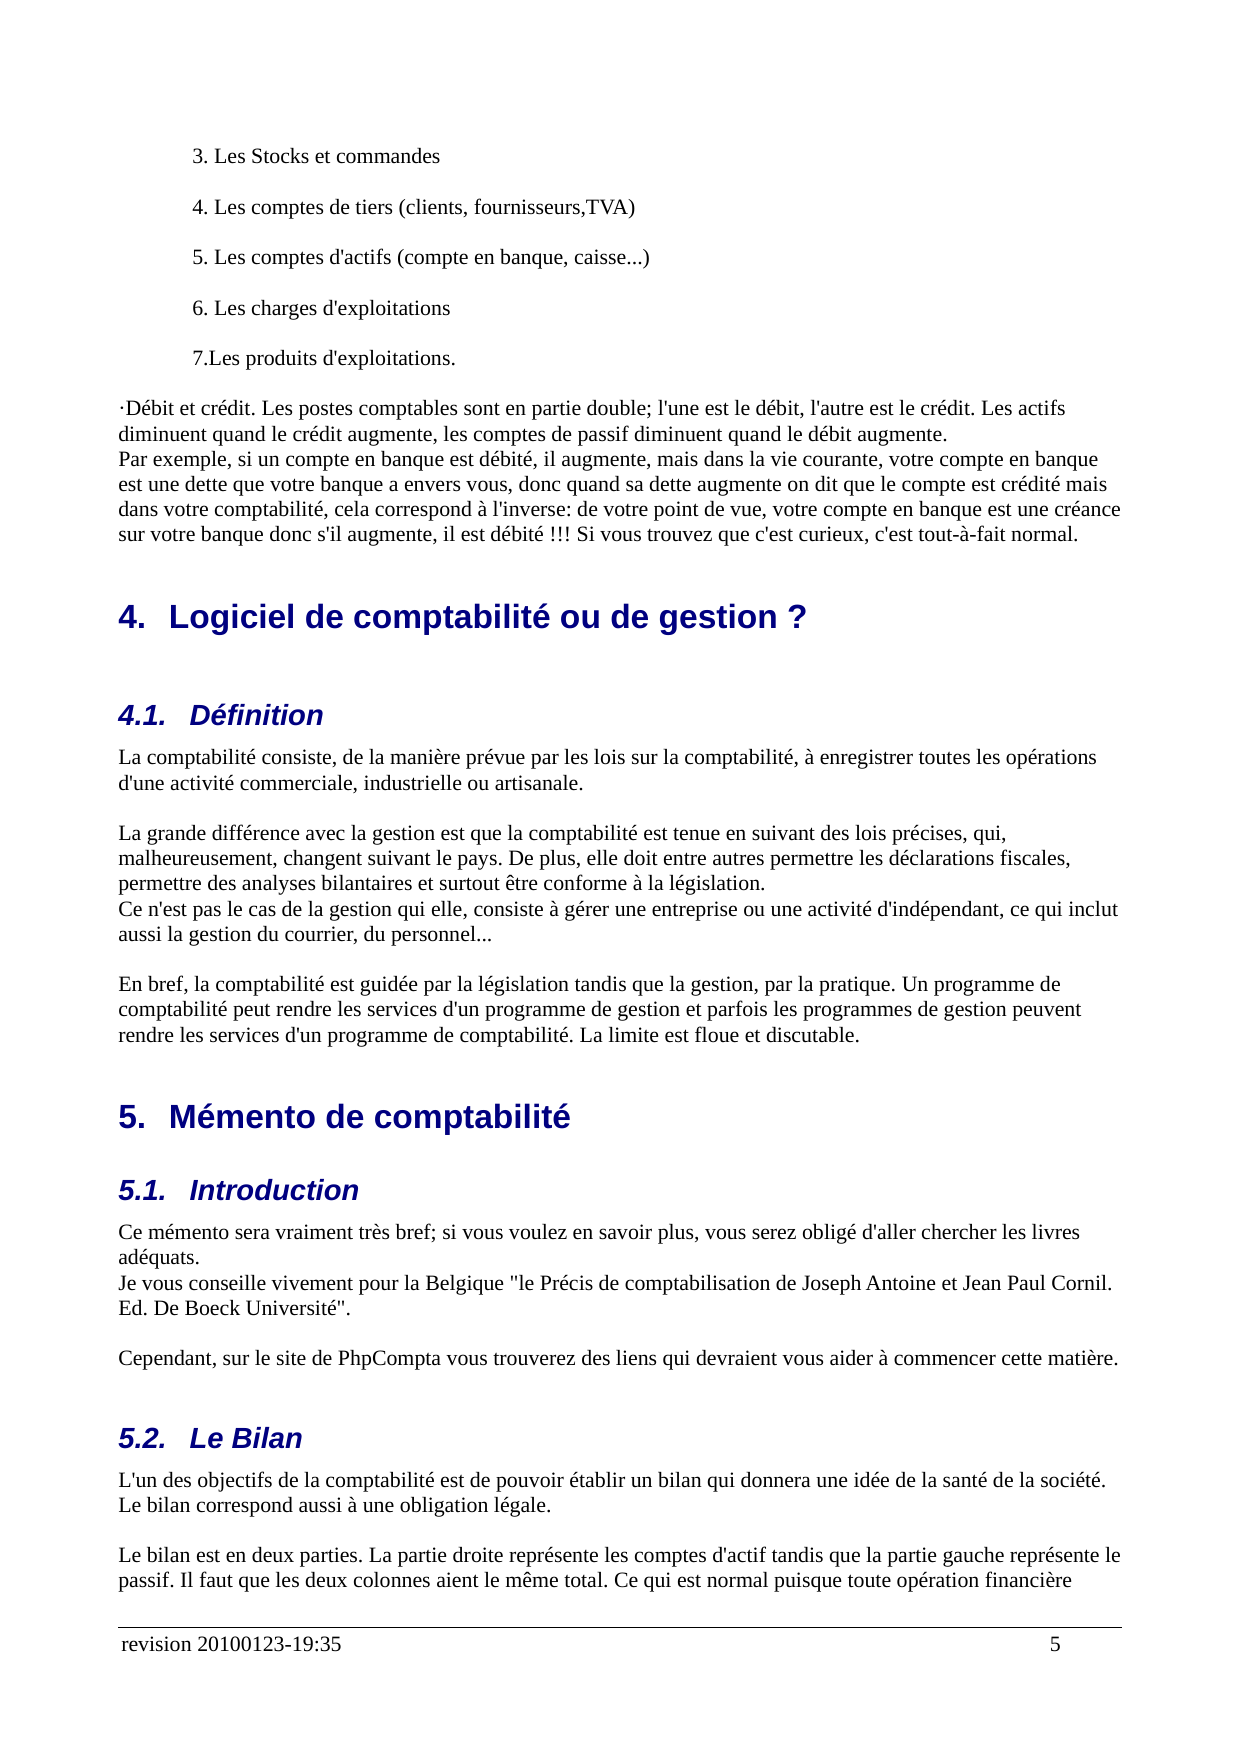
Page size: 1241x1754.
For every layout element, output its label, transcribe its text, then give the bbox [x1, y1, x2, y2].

text L'un des objectifs de la comptabilité est de pouvoir établir un bilan qui donnera une idée de la santé de la société. [118, 1467, 1122, 1492]
text ·Débit et crédit. Les postes comptables sont en partie double; l'une est le débit, l'autre est le crédit. Les actifs diminuent quand le crédit augmente, les comptes de passif diminuent quand le débit augmente. [118, 395, 1122, 446]
text 3. Les Stocks et commandes [118, 143, 1122, 168]
subtitle Logiciel de comptabilité ou de gestion ? [118, 597, 1122, 636]
text La grande différence avec la gestion est que la comptabilité est tenue en suivant des lois précises, qui, malheureusement, changent suivant le pays. De plus, elle doit entre autres permettre les déclarations fiscales, permettre des analyses bilantaires et surtout être conforme à la législation. [118, 820, 1122, 896]
subtitle Introduction [118, 1173, 1122, 1207]
subtitle Définition [118, 698, 1122, 732]
subtitle Mémento de comptabilité [118, 1097, 1122, 1136]
text Je vous conseille vivement pour la Belgique "le Précis de comptabilisation de Joseph Antoine et Jean Paul Cornil. Ed. De Boeck Université". [118, 1269, 1122, 1320]
text Cependant, sur le site de PhpCompta vous trouverez des liens qui devraient vous aider à commencer cette matière. [118, 1345, 1122, 1370]
text Le bilan correspond aussi à une obligation légale. [118, 1492, 1122, 1517]
text 7.Les produits d'exploitations. [118, 345, 1122, 370]
text Par exemple, si un compte en banque est débité, il augmente, mais dans la vie courante, votre compte en banque est une dette que votre banque a envers vous, donc quand sa dette augmente on dit que le compte est crédité mais dans votre comptabilité, cela correspond à l'inverse: de votre point de vue, votre compte en banque est une créance sur votre banque donc s'il augmente, il est débité !!! Si vous trouvez que c'est curieux, c'est tout-à-fait normal. [118, 446, 1122, 547]
text Ce n'est pas le cas de la gestion qui elle, consiste à gérer une entreprise ou une activité d'indépendant, ce qui inclut aussi la gestion du courrier, du personnel... [118, 896, 1122, 946]
text Le bilan est en deux parties. La partie droite représente les comptes d'actif tandis que la partie gauche représente le passif. Il faut que les deux colonnes aient le même total. Ce qui est normal puisque toute opération financière [118, 1542, 1122, 1593]
text 6. Les charges d'exploitations [118, 294, 1122, 320]
text La comptabilité consiste, de la manière prévue par les lois sur la comptabilité, à enregistrer toutes les opérations d'une activité commerciale, industrielle ou artisanale. [118, 744, 1122, 795]
text 4. Les comptes de tiers (clients, fournisseurs,TVA) [118, 194, 1122, 219]
text Ce mémento sera vraiment très bref; si vous voulez en savoir plus, vous serez obligé d'aller chercher les livres adéquats. [118, 1219, 1122, 1269]
subtitle Le Bilan [118, 1421, 1122, 1454]
text En bref, la comptabilité est guidée par la législation tandis que la gestion, par la pratique. Un programme de comptabilité peut rendre les services d'un programme de gestion et parfois les programmes de gestion peuvent rendre les services d'un programme de comptabilité. La limite est floue et discutable. [118, 971, 1122, 1047]
text 5. Les comptes d'actifs (compte en banque, caisse...) [118, 244, 1122, 269]
